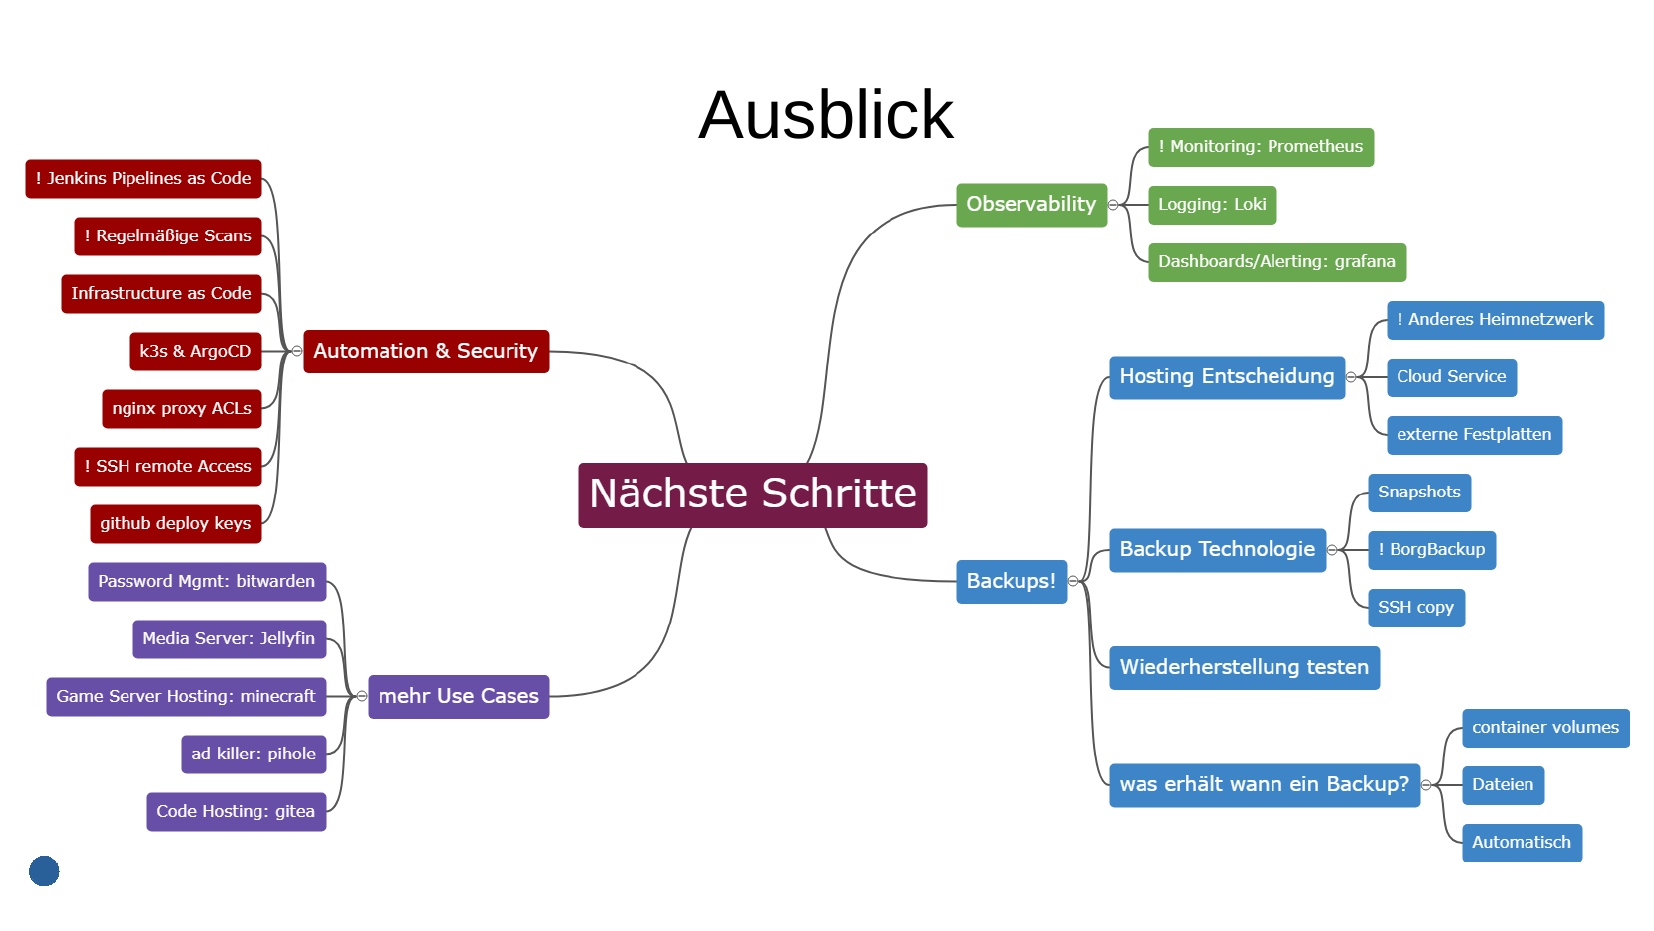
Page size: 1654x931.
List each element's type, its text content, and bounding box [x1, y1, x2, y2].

text_box [29, 856, 60, 886]
picture [0, 103, 1654, 886]
title Ausblick [82, 37, 1571, 103]
